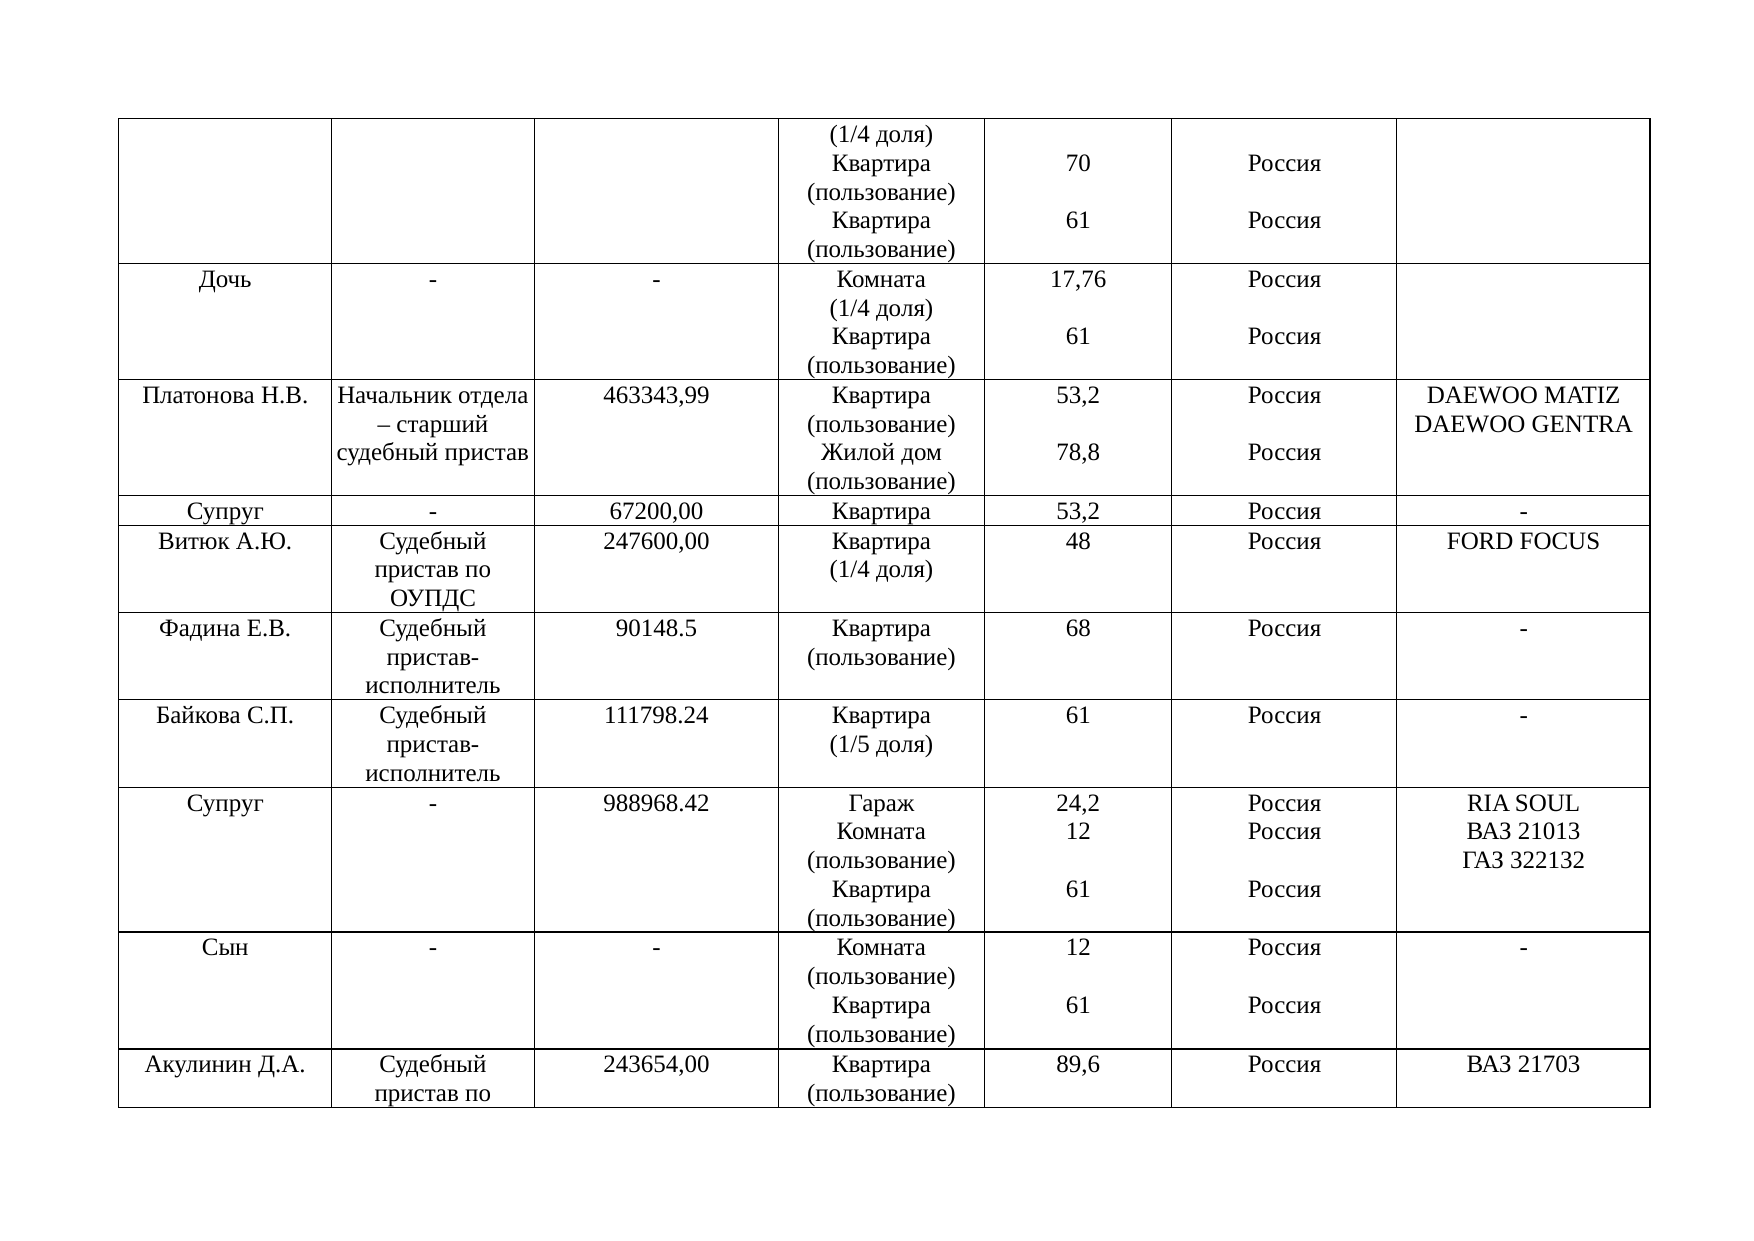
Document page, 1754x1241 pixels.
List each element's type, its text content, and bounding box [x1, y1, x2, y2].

table_cell Начальник отдела – старший судебный пристав [332, 380, 534, 495]
table_header ВАЗ 21703 [1397, 1050, 1649, 1107]
table_cell 67200,00 [535, 496, 778, 525]
table_cell Квартира (пользование) Жилой дом (пользование) [779, 380, 984, 495]
table_cell Россия Россия Россия [1172, 788, 1396, 931]
table_cell Квартира (пользование) [779, 613, 984, 699]
table_cell Судебный пристав-исполнитель [332, 613, 534, 699]
table_cell 68 [985, 613, 1171, 699]
table_cell - [1397, 613, 1649, 699]
table_header Акулинин Д.А. [119, 1050, 331, 1107]
table_cell 61 [985, 700, 1171, 787]
table_cell FORD FOCUS [1397, 526, 1649, 612]
table_cell - [535, 933, 778, 1047]
table_cell [119, 119, 331, 263]
table_cell 53,2 [985, 496, 1171, 525]
table_cell Сын [119, 933, 331, 1047]
table_cell 90148,5 [535, 613, 778, 699]
table_cell Квартира (1/5 доля) [779, 700, 984, 787]
table_cell - [1397, 700, 1649, 787]
table_cell Витюк А.Ю. [119, 526, 331, 612]
table_cell 17,76 61 [985, 264, 1171, 379]
table_cell Судебный пристав по ОУПДС [332, 526, 534, 612]
table_cell Россия [1172, 526, 1396, 612]
table_cell Россия [1172, 613, 1396, 699]
table_cell Супруг [119, 496, 331, 525]
table_cell - [1397, 496, 1649, 525]
table_cell (1/4 доля) Квартира (пользование) Квартира (пользование) [779, 119, 984, 263]
table_cell Россия Россия [1172, 119, 1396, 263]
table_cell 53,2 78,8 [985, 380, 1171, 495]
table_cell Фадина Е.В. [119, 613, 331, 699]
table_cell 24,2 12 61 [985, 788, 1171, 931]
table_cell Комната (пользование) Квартира (пользование) [779, 933, 984, 1047]
table_cell Квартира [779, 496, 984, 525]
table_cell Гараж Комната (пользование) Квартира (пользование) [779, 788, 984, 931]
table_cell 463343,99 [535, 380, 778, 495]
table_header 243654,00 [535, 1050, 778, 1107]
table_cell Россия Россия [1172, 933, 1396, 1047]
table_header Россия [1172, 1050, 1396, 1107]
table_cell - [1397, 933, 1649, 1047]
table_cell 70 61 [985, 119, 1171, 263]
table_cell Байкова С.П. [119, 700, 331, 787]
table_cell Комната (1/4 доля) Квартира (пользование) [779, 264, 984, 379]
table_cell 48 [985, 526, 1171, 612]
table_cell - [332, 264, 534, 379]
table_cell - [1397, 119, 1649, 263]
table_cell 988968,42 [535, 788, 778, 931]
table_cell 12 61 [985, 933, 1171, 1047]
table_cell Супруг [119, 788, 331, 931]
table_cell Дочь [119, 264, 331, 379]
table_header Квартира (пользование) [779, 1050, 984, 1107]
table_cell DAEWOO MATIZ DAEWOO GENTRA [1397, 380, 1649, 495]
table_cell Россия [1172, 496, 1396, 525]
table_cell Судебный пристав-исполнитель [332, 700, 534, 787]
table_cell Россия Россия [1172, 264, 1396, 379]
table_header Судебный пристав по [332, 1050, 534, 1107]
table_cell RIA SOUL ВАЗ 21013 ГАЗ 322132 [1397, 788, 1649, 931]
table_cell Платонова Н.В. [119, 380, 331, 495]
table_cell Россия Россия [1172, 380, 1396, 495]
table_cell - [332, 496, 534, 525]
table_cell - [535, 264, 778, 379]
table_cell - [332, 933, 534, 1047]
table_cell [1397, 264, 1649, 379]
table_cell - [332, 788, 534, 931]
table_cell 247600,00 [535, 526, 778, 612]
table_cell 111798,24 [535, 700, 778, 787]
table_cell Россия [1172, 700, 1396, 787]
table_cell Квартира (1/4 доля) [779, 526, 984, 612]
table_cell - [332, 119, 534, 263]
table_header 89,6 [985, 1050, 1171, 1107]
table_cell - [535, 119, 778, 263]
